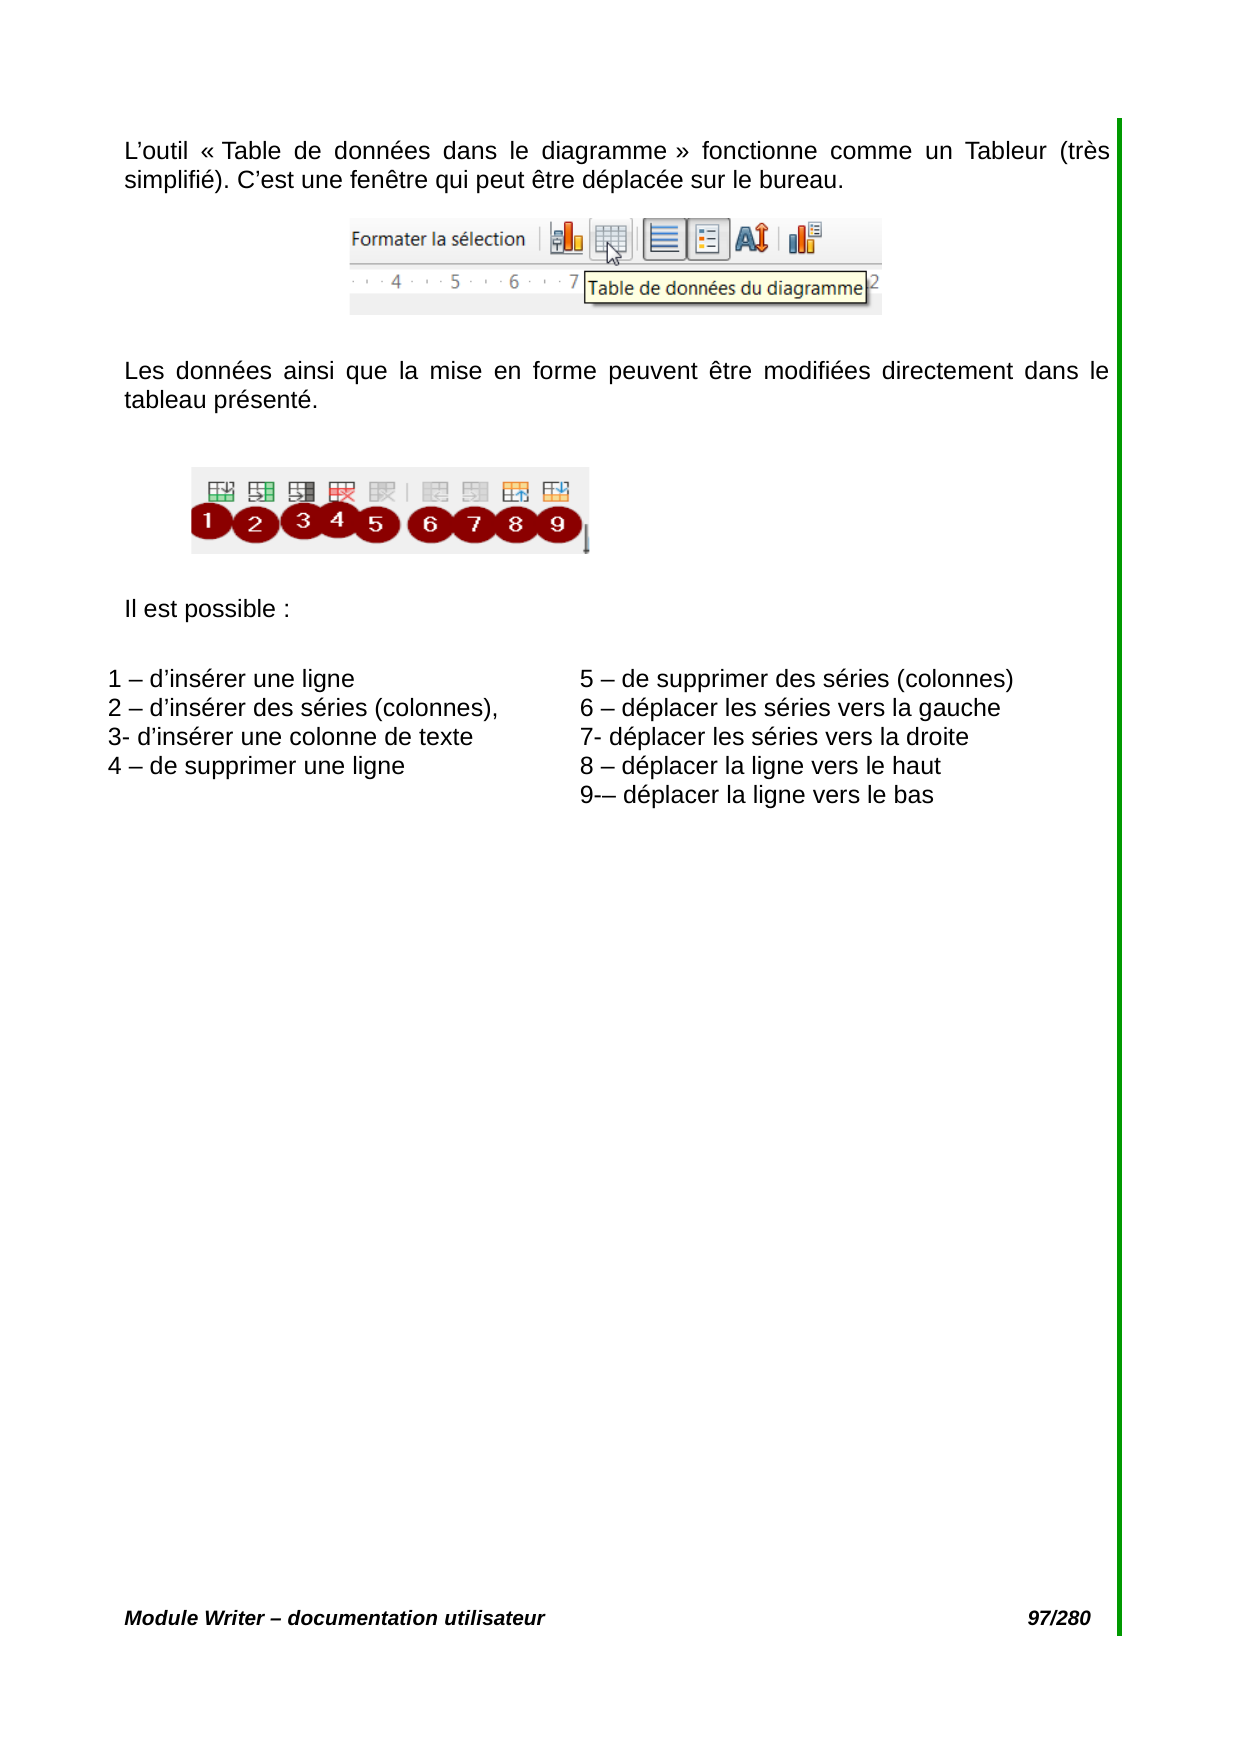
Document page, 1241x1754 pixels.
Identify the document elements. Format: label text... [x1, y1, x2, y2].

text L’outil « Table de données dans le diagramme » fonctionne comme un Tableur (très simplifié). C’est une fenêtre qui peut être déplacée sur le bureau. [124, 136, 1111, 194]
picture [349, 218, 882, 315]
text Il est possible : [124, 594, 1111, 623]
picture [191, 467, 590, 554]
table_header 1 – d’insérer une ligne 2 – d’insérer des séries (colonnes), 3- d’insérer une colonne de texte 4 – de supprimer une ligne [108, 664, 550, 809]
text Les données ainsi que la mise en forme peuvent être modifiées directement dans le tableau présenté. [124, 356, 1111, 414]
table_header 5 – de supprimer des séries (colonnes) 6 – déplacer les séries vers la gauche 7- déplacer les séries vers la droite 8 – déplacer la ligne vers le haut 9-– déplacer la ligne vers le bas [550, 664, 1111, 809]
